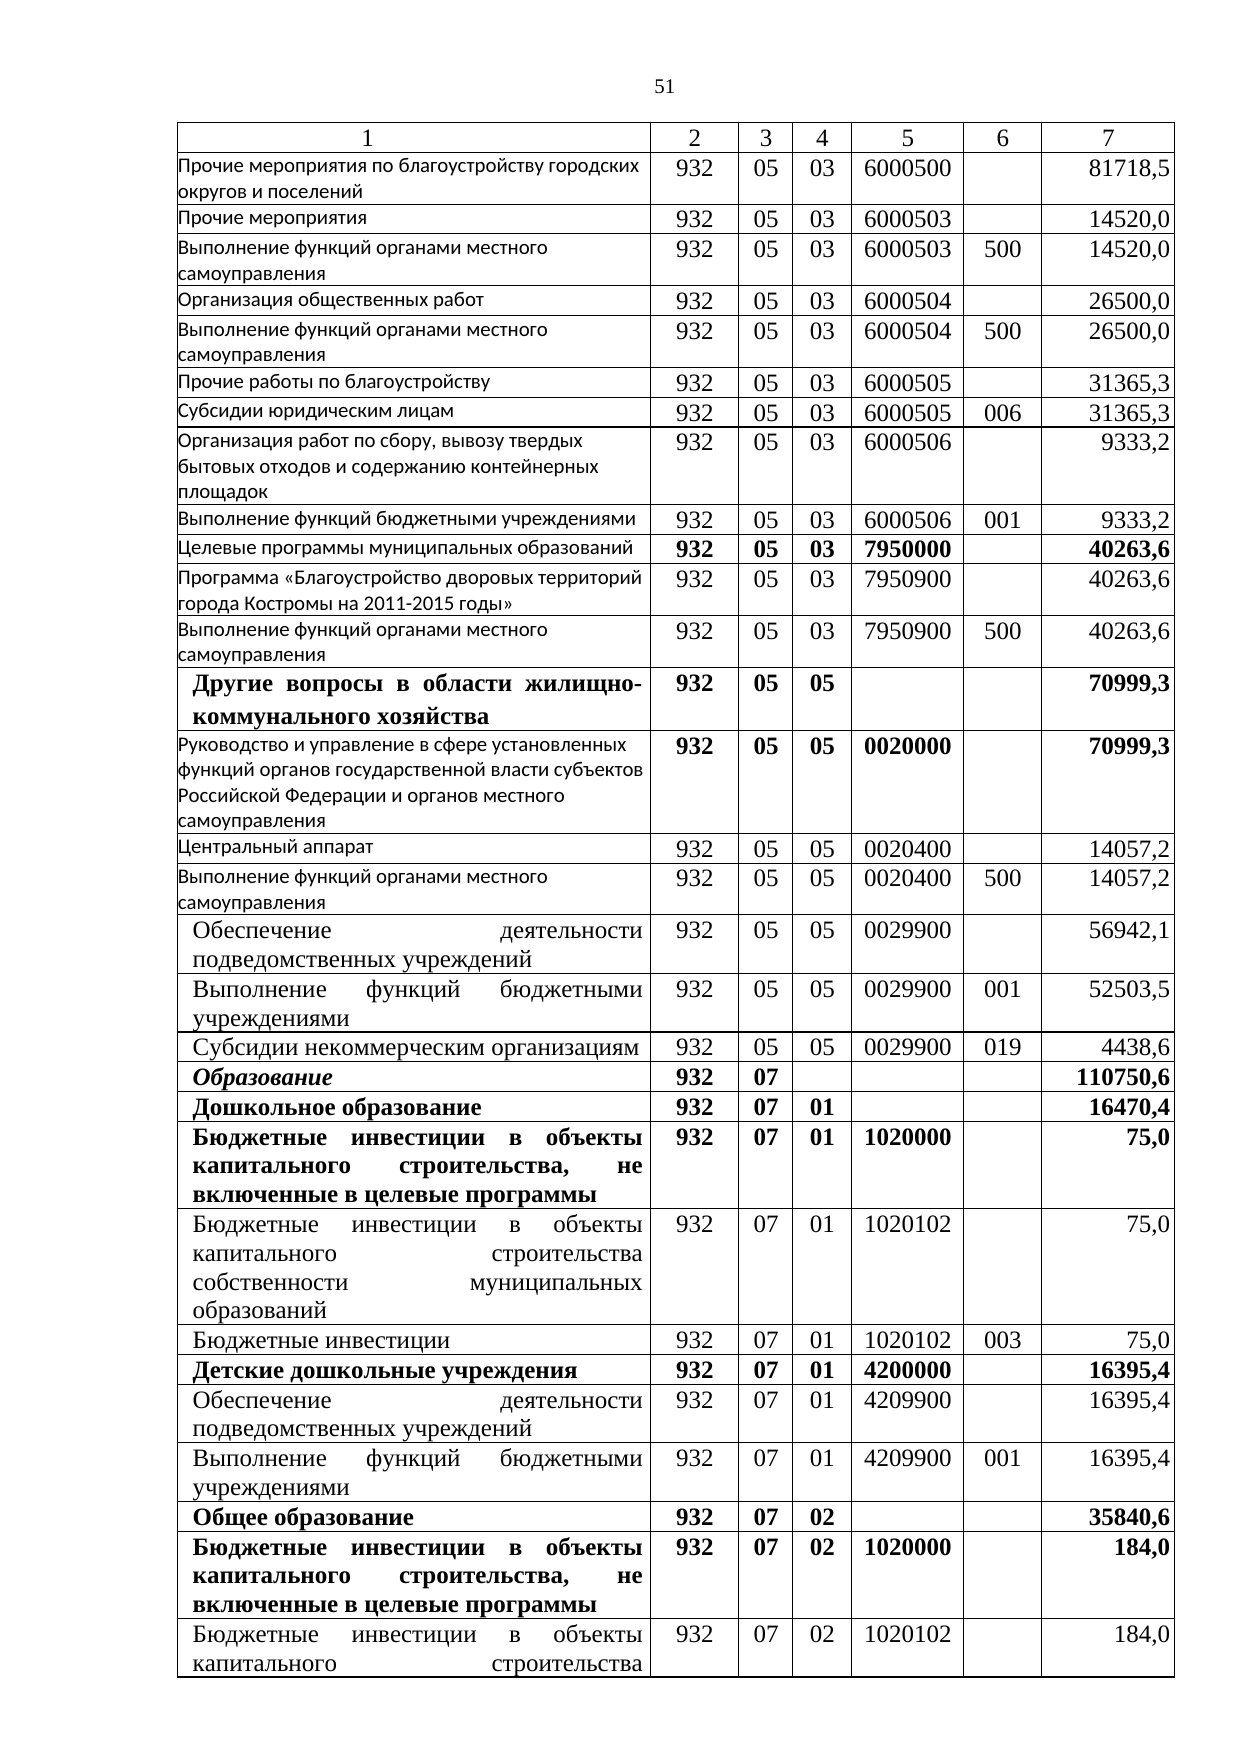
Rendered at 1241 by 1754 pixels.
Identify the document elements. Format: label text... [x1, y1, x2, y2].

table_cell Субсидии некоммерческим организациям [178, 1033, 650, 1061]
table_cell 07 [739, 1325, 792, 1354]
table_cell 03 [793, 535, 851, 563]
table_cell 07 [739, 1502, 792, 1531]
table_cell 932 [651, 1619, 738, 1676]
table_cell [964, 1619, 1041, 1676]
table_cell Выполнение функций органами местного самоуправления [178, 864, 650, 914]
table_cell [1175, 1324, 1211, 1354]
table_cell 932 [651, 564, 738, 615]
table_cell [964, 1209, 1041, 1324]
table_cell Выполнение функций органами местного самоуправления [178, 234, 650, 285]
table_cell 932 [651, 316, 738, 367]
table_cell 16395,4 [1042, 1355, 1174, 1384]
table_cell 05 [793, 1033, 851, 1061]
table_cell 14057,2 [1042, 864, 1174, 914]
table_cell Организация общественных работ [178, 286, 650, 315]
table_cell 1020102 [852, 1209, 963, 1324]
table_cell 932 [651, 915, 738, 973]
table_cell 70999,3 [1042, 668, 1174, 730]
table_cell [1175, 1031, 1211, 1061]
table_cell [1175, 730, 1211, 833]
table_cell 05 [739, 153, 792, 203]
table_cell [1175, 863, 1211, 914]
table_cell 05 [739, 915, 792, 973]
table_cell 001 [964, 505, 1041, 533]
table_cell 01 [793, 1209, 851, 1324]
table_cell 932 [651, 1092, 738, 1121]
table_cell 01 [793, 1443, 851, 1501]
table_cell Дошкольное образование [178, 1092, 650, 1121]
table_cell 05 [739, 616, 792, 667]
table_cell [964, 153, 1041, 203]
table_cell Бюджетные инвестиции в объекты капитального строительства [178, 1619, 650, 1676]
table_header [1175, 122, 1211, 152]
table_cell [1175, 833, 1211, 862]
table_cell Другие вопросы в области жилищно-коммунального хозяйства [178, 668, 650, 730]
table_cell 6000504 [852, 316, 963, 367]
table_cell 31365,3 [1042, 368, 1174, 397]
table_cell 932 [651, 205, 738, 233]
table_cell 07 [739, 1122, 792, 1208]
table_cell 05 [793, 915, 851, 973]
table_cell 4200000 [852, 1355, 963, 1384]
table_cell 26500,0 [1042, 286, 1174, 315]
table_cell 16395,4 [1042, 1443, 1174, 1501]
table_cell 0029900 [852, 1033, 963, 1061]
table_cell 05 [739, 564, 792, 615]
table_cell 05 [739, 286, 792, 315]
table_cell 05 [739, 535, 792, 563]
table_cell 05 [739, 428, 792, 504]
table_cell 31365,3 [1042, 398, 1174, 426]
table_header 2 [651, 123, 738, 152]
table_cell 07 [739, 1385, 792, 1442]
table_cell 7950900 [852, 616, 963, 667]
table_header 1 [178, 123, 650, 152]
table_cell 932 [651, 616, 738, 667]
table_cell 81718,5 [1042, 153, 1174, 203]
table_cell 932 [651, 1122, 738, 1208]
table_cell 0020400 [852, 834, 963, 862]
table_cell 07 [739, 1062, 792, 1091]
table_cell [1175, 367, 1211, 397]
table_cell [964, 564, 1041, 615]
table_cell 05 [793, 668, 851, 730]
table_cell Общее образование [178, 1502, 650, 1531]
table_cell [1175, 534, 1211, 563]
table_cell [1175, 285, 1211, 315]
table_cell 03 [793, 205, 851, 233]
table_cell 1020000 [852, 1122, 963, 1208]
table_cell 4438,6 [1042, 1033, 1174, 1061]
table_cell 03 [793, 316, 851, 367]
table_cell 02 [793, 1502, 851, 1531]
table_cell 932 [651, 234, 738, 285]
table_cell 932 [651, 1033, 738, 1061]
table_cell Прочие мероприятия по благоустройству городских округов и поселений [178, 153, 650, 203]
table_cell 03 [793, 616, 851, 667]
table_cell [964, 1502, 1041, 1531]
table_cell 6000506 [852, 428, 963, 504]
table_cell Выполнение функций органами местного самоуправления [178, 316, 650, 367]
table_cell 75,0 [1042, 1122, 1174, 1208]
table_cell 03 [793, 398, 851, 426]
table_cell 40263,6 [1042, 535, 1174, 563]
table_cell 16470,4 [1042, 1092, 1174, 1121]
table_cell 4209900 [852, 1443, 963, 1501]
table_cell 02 [793, 1532, 851, 1618]
table_cell 500 [964, 864, 1041, 914]
table_cell 932 [651, 1385, 738, 1442]
table_cell Целевые программы муниципальных образований [178, 535, 650, 563]
table_cell 932 [651, 1325, 738, 1354]
table_cell 01 [793, 1092, 851, 1121]
table_cell Программа «Благоустройство дворовых территорий города Костромы на 2011-2015 годы» [178, 564, 650, 615]
table_cell 01 [793, 1385, 851, 1442]
table_cell 932 [651, 1532, 738, 1618]
table_cell [964, 428, 1041, 504]
table_cell 03 [793, 286, 851, 315]
table_cell 932 [651, 286, 738, 315]
table_cell 001 [964, 1443, 1041, 1501]
table_cell 7950900 [852, 564, 963, 615]
table_cell 6000503 [852, 205, 963, 233]
table_header 4 [793, 123, 851, 152]
table_cell 6000500 [852, 153, 963, 203]
table_cell [1175, 1121, 1211, 1208]
table_cell 003 [964, 1325, 1041, 1354]
table_cell 006 [964, 398, 1041, 426]
table_cell [793, 1062, 851, 1091]
table_cell 110750,6 [1042, 1062, 1174, 1091]
table_cell Выполнение функций бюджетными учреждениями [178, 1443, 650, 1501]
table_cell [1175, 233, 1211, 285]
table_cell [1175, 914, 1211, 973]
table_cell 932 [651, 864, 738, 914]
table_cell 05 [793, 731, 851, 833]
table_cell 05 [739, 234, 792, 285]
table_cell 932 [651, 535, 738, 563]
table_cell 05 [739, 505, 792, 533]
table_cell 932 [651, 398, 738, 426]
table_header 3 [739, 123, 792, 152]
table_cell Выполнение функций бюджетными учреждениями [178, 505, 650, 533]
table_cell [964, 286, 1041, 315]
table_cell 07 [739, 1532, 792, 1618]
table_cell 03 [793, 234, 851, 285]
table_cell 932 [651, 368, 738, 397]
table_cell [964, 1532, 1041, 1618]
table_cell 500 [964, 234, 1041, 285]
table_cell 40263,6 [1042, 564, 1174, 615]
table_cell 932 [651, 1443, 738, 1501]
table_cell 500 [964, 316, 1041, 367]
table_cell 9333,2 [1042, 428, 1174, 504]
table_cell 05 [739, 205, 792, 233]
table_cell 932 [651, 1355, 738, 1384]
table_cell 932 [651, 505, 738, 533]
table_cell 07 [739, 1355, 792, 1384]
table_cell [964, 731, 1041, 833]
table_cell 05 [739, 1033, 792, 1061]
table_cell 4209900 [852, 1385, 963, 1442]
table_cell [964, 1092, 1041, 1121]
table_cell Прочие работы по благоустройству [178, 368, 650, 397]
table_cell [1175, 1501, 1211, 1531]
table_cell 019 [964, 1033, 1041, 1061]
table_cell [1175, 1091, 1211, 1121]
table_cell 0020000 [852, 731, 963, 833]
table_cell 6000505 [852, 398, 963, 426]
table_cell [1175, 667, 1211, 730]
table_cell 9333,2 [1042, 505, 1174, 533]
table_cell Выполнение функций органами местного самоуправления [178, 616, 650, 667]
table_header 6 [964, 123, 1041, 152]
table_cell [1175, 1384, 1211, 1442]
table_cell 05 [739, 398, 792, 426]
table_cell [964, 668, 1041, 730]
table_cell 03 [793, 564, 851, 615]
table_cell [964, 1122, 1041, 1208]
table_cell 07 [739, 1092, 792, 1121]
table_cell 14520,0 [1042, 205, 1174, 233]
table_cell [1175, 1442, 1211, 1501]
table_cell 75,0 [1042, 1325, 1174, 1354]
table_cell [964, 1385, 1041, 1442]
table_cell Бюджетные инвестиции в объекты капитального строительства, не включенные в целевые программы [178, 1532, 650, 1618]
table_cell 932 [651, 668, 738, 730]
table_cell 70999,3 [1042, 731, 1174, 833]
table_cell 01 [793, 1122, 851, 1208]
table_cell 0029900 [852, 915, 963, 973]
table_cell 05 [793, 834, 851, 862]
table_cell Образование [178, 1062, 650, 1091]
table_cell 184,0 [1042, 1532, 1174, 1618]
table_cell Организация работ по сбору, вывозу твердых бытовых отходов и содержанию контейнерных площадок [178, 428, 650, 504]
table_cell 56942,1 [1042, 915, 1174, 973]
table_cell [1175, 204, 1211, 233]
table_cell [964, 834, 1041, 862]
table_cell 07 [739, 1443, 792, 1501]
table_cell [1175, 973, 1211, 1031]
table_cell 932 [651, 428, 738, 504]
table_cell 0029900 [852, 974, 963, 1031]
table_cell [1175, 1061, 1211, 1091]
table_cell 05 [739, 731, 792, 833]
table_cell 932 [651, 153, 738, 203]
table_cell Бюджетные инвестиции [178, 1325, 650, 1354]
table_cell 05 [739, 368, 792, 397]
table_cell Субсидии юридическим лицам [178, 398, 650, 426]
table_cell 932 [651, 1062, 738, 1091]
table_cell 01 [793, 1355, 851, 1384]
table_cell 03 [793, 428, 851, 504]
table_cell 6000503 [852, 234, 963, 285]
table_cell [1175, 1354, 1211, 1384]
table_cell 40263,6 [1042, 616, 1174, 667]
table_cell 07 [739, 1209, 792, 1324]
table_header 5 [852, 123, 963, 152]
table_cell Выполнение функций бюджетными учреждениями [178, 974, 650, 1031]
table_cell [852, 1062, 963, 1091]
table_cell 05 [793, 974, 851, 1031]
table_cell 7950000 [852, 535, 963, 563]
table_cell [964, 205, 1041, 233]
table_cell 1020102 [852, 1325, 963, 1354]
table_cell 26500,0 [1042, 316, 1174, 367]
table_cell 14520,0 [1042, 234, 1174, 285]
table_cell [852, 668, 963, 730]
table_cell 05 [739, 316, 792, 367]
table_cell 03 [793, 368, 851, 397]
table_cell 14057,2 [1042, 834, 1174, 862]
table_cell 6000504 [852, 286, 963, 315]
table_cell [964, 1062, 1041, 1091]
table_header 7 [1042, 123, 1174, 152]
table_cell Обеспечение деятельности подведомственных учреждений [178, 1385, 650, 1442]
table_cell [964, 1355, 1041, 1384]
table_cell 932 [651, 1502, 738, 1531]
table_cell [964, 915, 1041, 973]
table_cell [1175, 1208, 1211, 1324]
table_cell 75,0 [1042, 1209, 1174, 1324]
table_cell 03 [793, 505, 851, 533]
table_cell 52503,5 [1042, 974, 1174, 1031]
table_cell 932 [651, 731, 738, 833]
table_cell Обеспечение деятельности подведомственных учреждений [178, 915, 650, 973]
table_cell 932 [651, 1209, 738, 1324]
table_cell Руководство и управление в сфере установленных функций органов государственной власти субъектов Российской Федерации и органов местного самоуправления [178, 731, 650, 833]
table_cell Детские дошкольные учреждения [178, 1355, 650, 1384]
table_cell 07 [739, 1619, 792, 1676]
table_cell 6000506 [852, 505, 963, 533]
table_cell [1175, 152, 1211, 203]
table_cell 05 [739, 974, 792, 1031]
table_cell [1175, 315, 1211, 367]
table_cell 05 [739, 864, 792, 914]
table_cell 05 [793, 864, 851, 914]
table_cell 16395,4 [1042, 1385, 1174, 1442]
table_cell 001 [964, 974, 1041, 1031]
table_cell [1175, 563, 1211, 615]
table_cell [852, 1502, 963, 1531]
table_cell [964, 368, 1041, 397]
table_cell 932 [651, 974, 738, 1031]
table_cell Прочие мероприятия [178, 205, 650, 233]
table_cell 0020400 [852, 864, 963, 914]
table_cell 1020000 [852, 1532, 963, 1618]
table_cell [1175, 1618, 1211, 1676]
table_cell Бюджетные инвестиции в объекты капитального строительства, не включенные в целевые программы [178, 1122, 650, 1208]
table_cell 01 [793, 1325, 851, 1354]
table_cell [1175, 504, 1211, 533]
table_cell 932 [651, 834, 738, 862]
table_cell 03 [793, 153, 851, 203]
table_cell 500 [964, 616, 1041, 667]
table_cell 35840,6 [1042, 1502, 1174, 1531]
table_cell 02 [793, 1619, 851, 1676]
table_cell [1175, 1531, 1211, 1618]
table_cell 05 [739, 834, 792, 862]
table_cell 05 [739, 668, 792, 730]
table_cell [1175, 397, 1211, 426]
table_cell 184,0 [1042, 1619, 1174, 1676]
table_cell [964, 535, 1041, 563]
table_cell 6000505 [852, 368, 963, 397]
table_cell [1175, 426, 1211, 504]
table_cell 1020102 [852, 1619, 963, 1676]
table_cell [1175, 615, 1211, 667]
table_cell [852, 1092, 963, 1121]
table_cell Центральный аппарат [178, 834, 650, 862]
table_cell Бюджетные инвестиции в объекты капитального строительства собственности муниципальных образований [178, 1209, 650, 1324]
